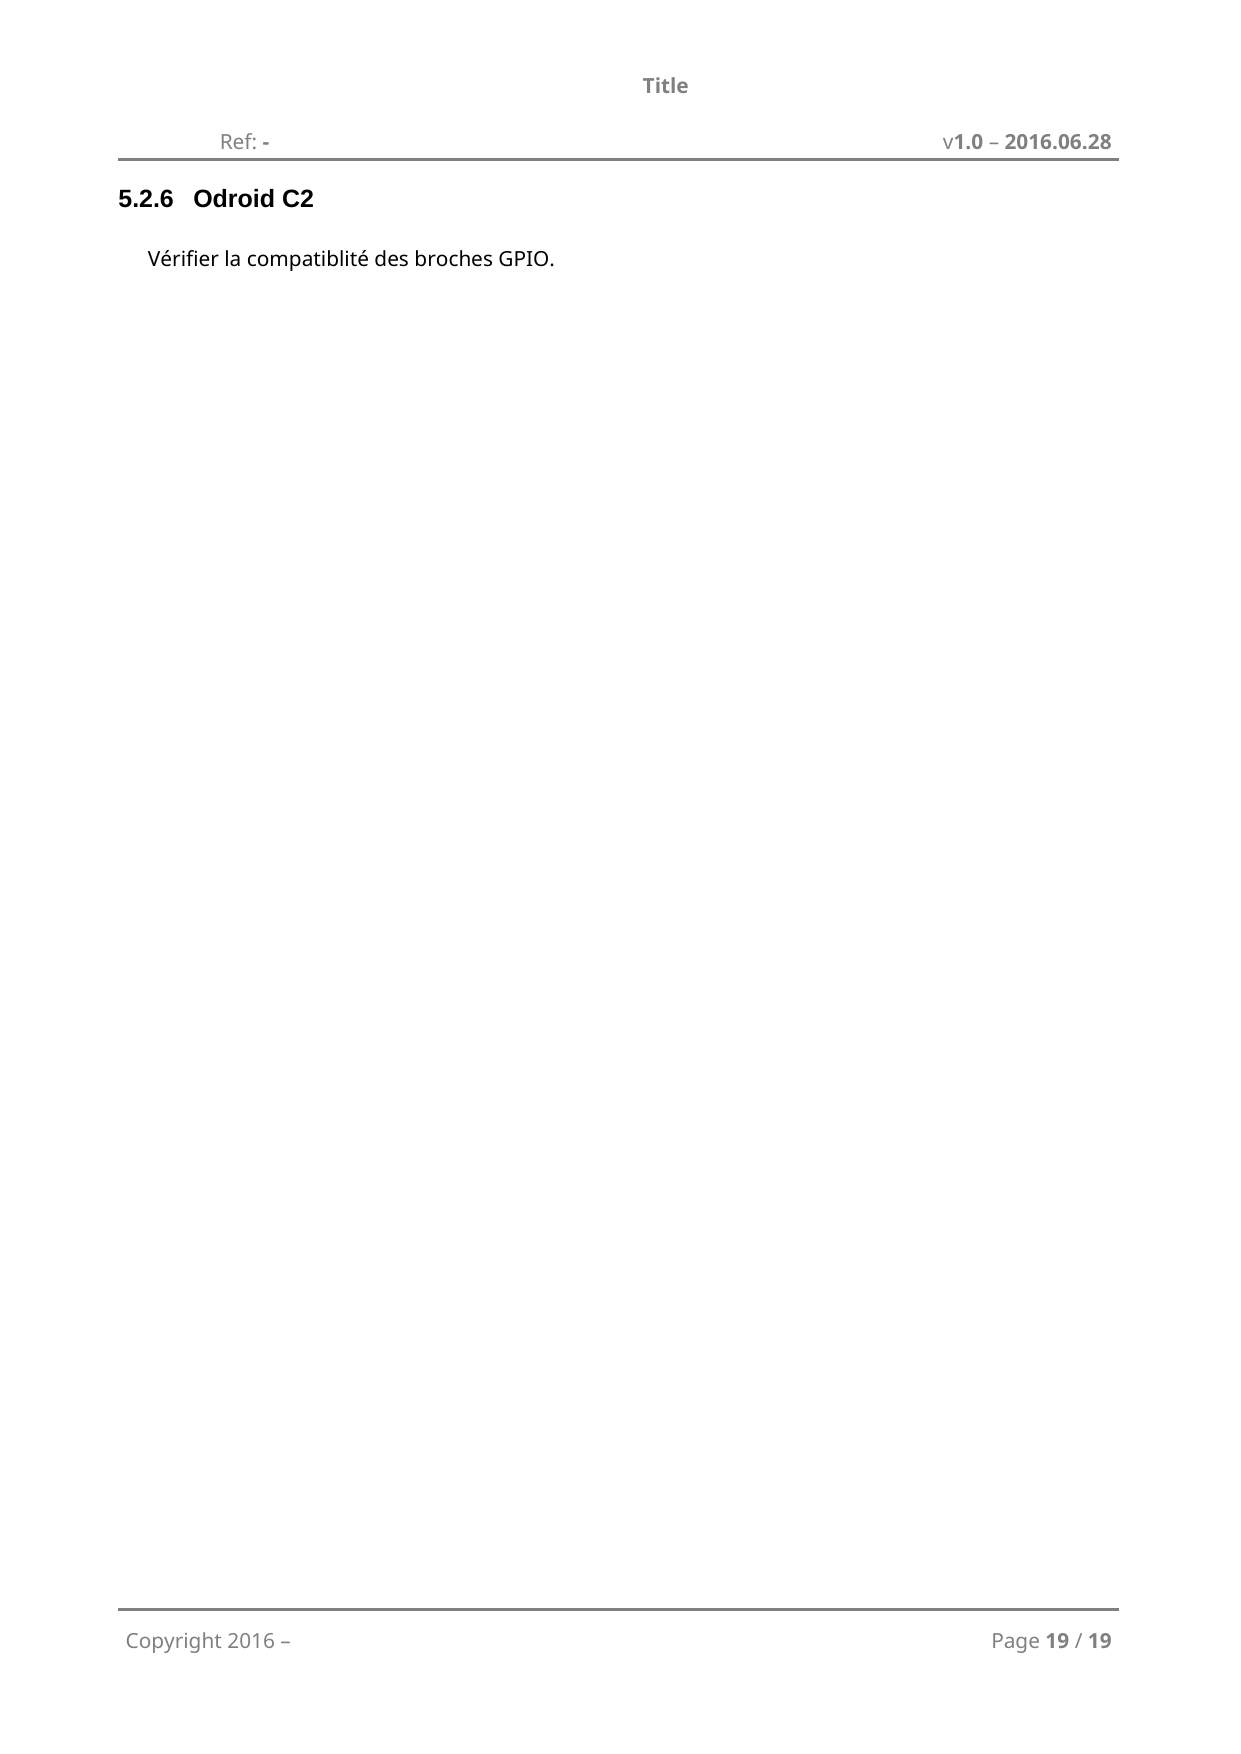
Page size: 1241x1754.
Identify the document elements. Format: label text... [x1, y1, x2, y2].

subtitle Odroid C2 [118, 184, 1122, 213]
text Vérifier la compatiblité des broches GPIO. [118, 244, 1122, 272]
